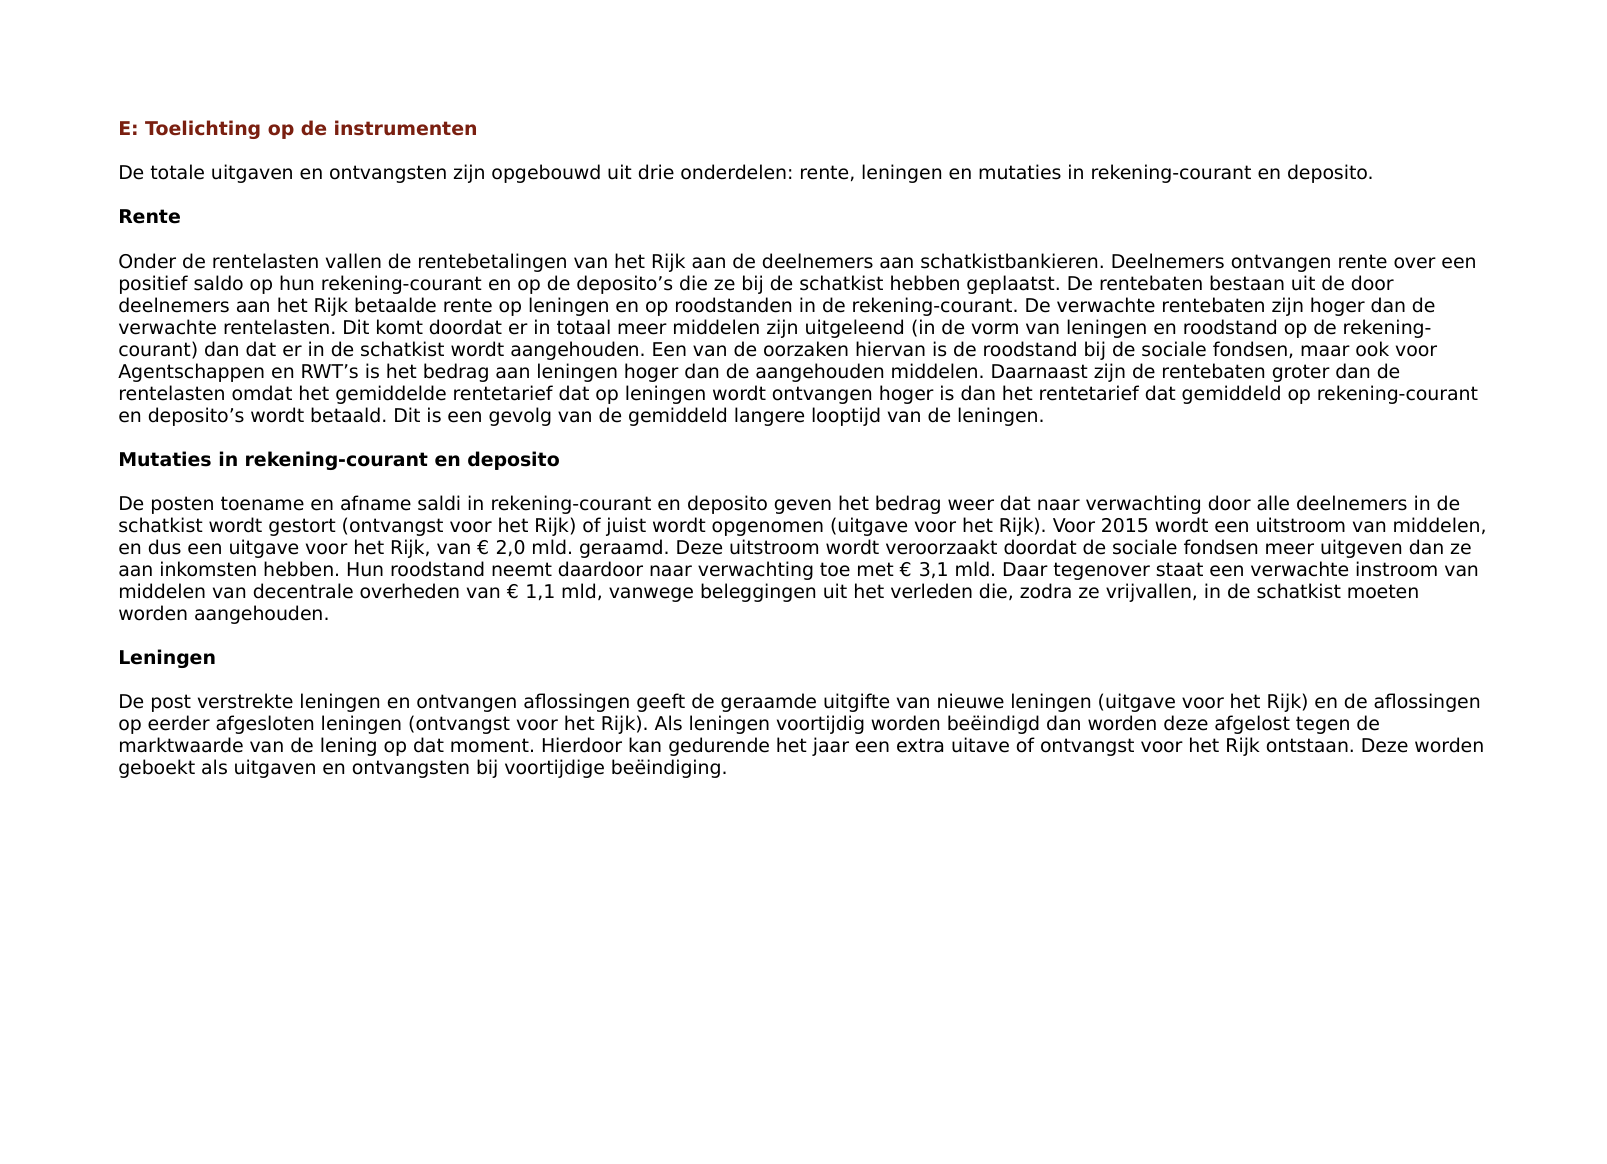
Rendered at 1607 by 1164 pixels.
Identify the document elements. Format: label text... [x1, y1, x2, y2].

subtitle Mutaties in rekening-courant en deposito [118, 449, 1488, 471]
text Onder de rentelasten vallen de rentebetalingen van het Rijk aan de deelnemers aan schatkistbankieren. Deelnemers ontvangen rente over een positief saldo op hun rekening-courant en op de deposito’s die ze bij de schatkist hebben geplaatst. De rentebaten bestaan uit de door deelnemers aan het Rijk betaalde rente op leningen en op roodstanden in de rekening-courant. De verwachte rentebaten zijn hoger dan de verwachte rentelasten. Dit komt doordat er in totaal meer middelen zijn uitgeleend (in de vorm van leningen en roodstand op de rekening-courant) dan dat er in de schatkist wordt aangehouden. Een van de oorzaken hiervan is de roodstand bij de sociale fondsen, maar ook voor Agentschappen en RWT’s is het bedrag aan leningen hoger dan de aangehouden middelen. Daarnaast zijn de rentebaten groter dan de rentelasten omdat het gemiddelde rentetarief dat op leningen wordt ontvangen hoger is dan het rentetarief dat gemiddeld op rekening-courant en deposito’s wordt betaald. Dit is een gevolg van de gemiddeld langere looptijd van de leningen. [118, 251, 1488, 426]
text De post verstrekte leningen en ontvangen aflossingen geeft de geraamde uitgifte van nieuwe leningen (uitgave voor het Rijk) en de aflossingen op eerder afgesloten leningen (ontvangst voor het Rijk). Als leningen voortijdig worden beëindigd dan worden deze afgelost tegen de marktwaarde van de lening op dat moment. Hierdoor kan gedurende het jaar een extra uitave of ontvangst voor het Rijk ontstaan. Deze worden geboekt als uitgaven en ontvangsten bij voortijdige beëindiging. [118, 691, 1488, 779]
subtitle Leningen [118, 647, 1488, 669]
text De posten toename en afname saldi in rekening-courant en deposito geven het bedrag weer dat naar verwachting door alle deelnemers in de schatkist wordt gestort (ontvangst voor het Rijk) of juist wordt opgenomen (uitgave voor het Rijk). Voor 2015 wordt een uitstroom van middelen, en dus een uitgave voor het Rijk, van € 2,0 mld. geraamd. Deze uitstroom wordt veroorzaakt doordat de sociale fondsen meer uitgeven dan ze aan inkomsten hebben. Hun roodstand neemt daardoor naar verwachting toe met € 3,1 mld. Daar tegenover staat een verwachte instroom van middelen van decentrale overheden van € 1,1 mld, vanwege beleggingen uit het verleden die, zodra ze vrijvallen, in de schatkist moeten worden aangehouden. [118, 493, 1488, 625]
subtitle E: Toelichting op de instrumenten [118, 118, 1488, 140]
subtitle Rente [118, 206, 1488, 228]
text De totale uitgaven en ontvangsten zijn opgebouwd uit drie onderdelen: rente, leningen en mutaties in rekening-courant en deposito. [118, 162, 1488, 184]
